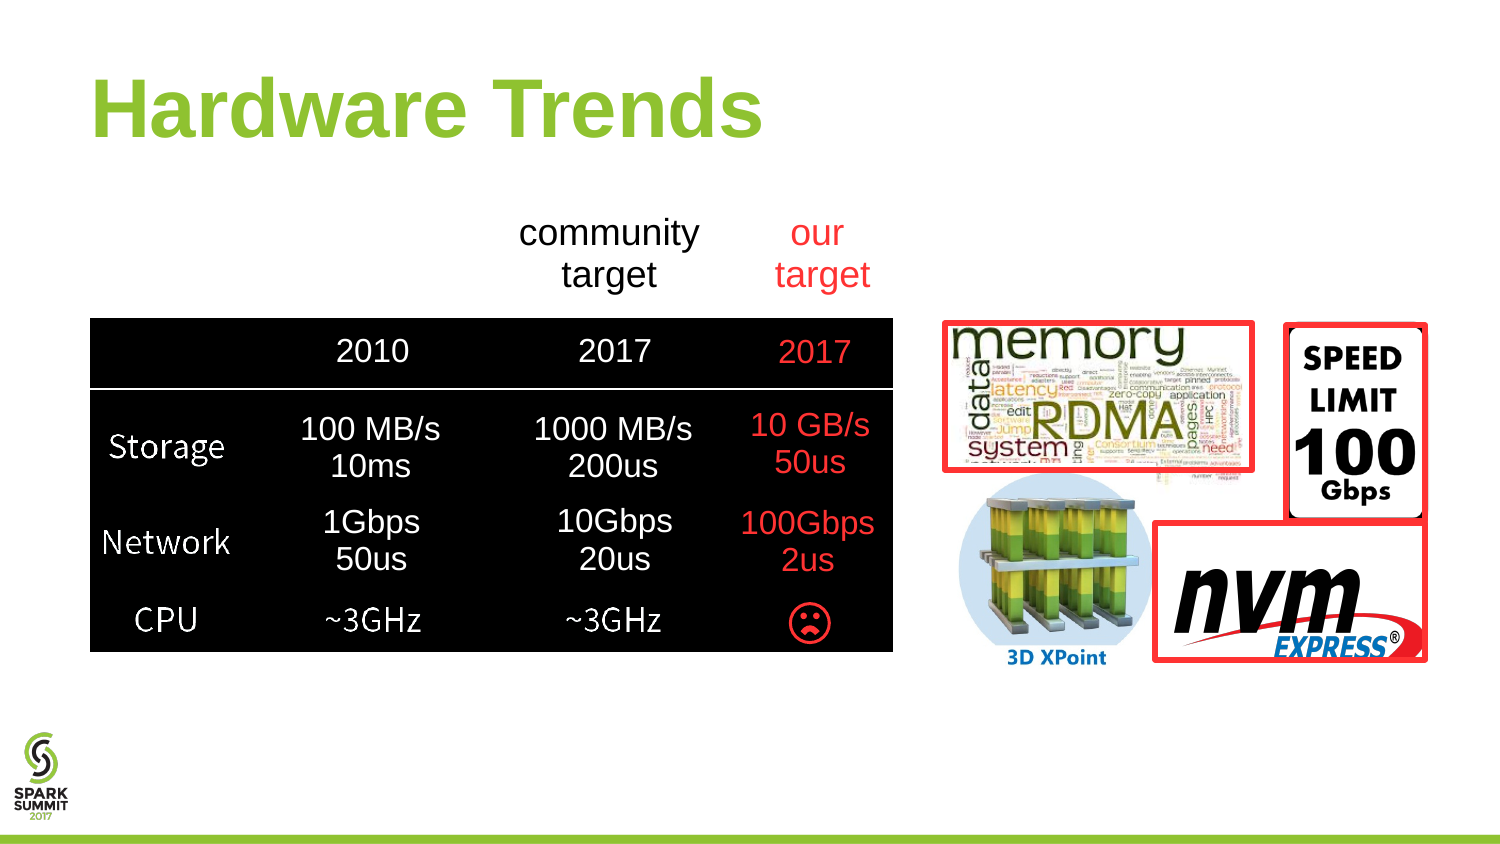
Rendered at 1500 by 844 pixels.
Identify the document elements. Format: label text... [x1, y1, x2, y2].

text_box 2010 [312, 323, 433, 379]
text_box [813, 612, 820, 620]
text_box 2017 [555, 323, 676, 379]
text_box 100 MB/s 10ms [288, 402, 454, 493]
picture [951, 326, 1243, 467]
picture [90, 318, 893, 652]
text_box 100Gbps 2us [710, 496, 905, 587]
text_box community target [486, 204, 705, 303]
text_box 10 GB/s 50us [734, 399, 887, 490]
picture [951, 473, 1243, 676]
picture [1252, 320, 1456, 529]
picture [1289, 328, 1422, 518]
text_box 2017 [763, 325, 914, 379]
text_box our target [705, 204, 931, 303]
picture [1174, 569, 1422, 657]
picture [13, 731, 69, 833]
title Hardware Trends [75, 33, 1425, 175]
text_box [800, 612, 807, 620]
text_box 10Gbps 20us [555, 512, 676, 568]
text_box 1Gbps 50us [311, 513, 432, 568]
text_box 1000 MB/s 200us [530, 402, 696, 493]
